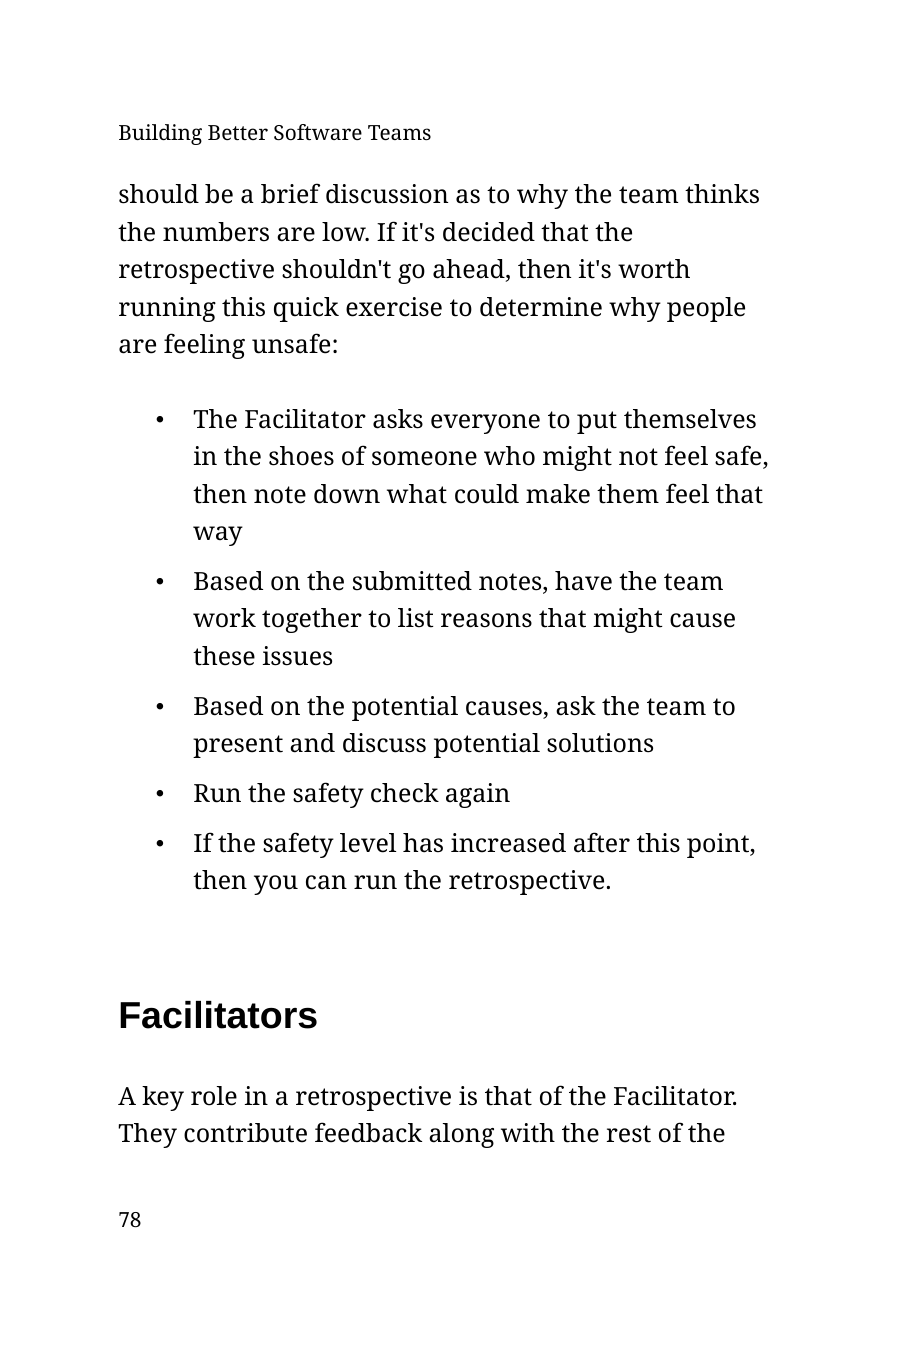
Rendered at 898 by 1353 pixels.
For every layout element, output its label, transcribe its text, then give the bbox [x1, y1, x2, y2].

list Based on the submitted notes, have the team work together to list reasons that might cause these issues [156, 563, 779, 672]
text should be a brief discussion as to why the team thinks the numbers are low. If it's decided that the retrospective shouldn't go ahead, then it's worth running this quick exercise to determine why people are feeling unsafe: [118, 177, 779, 361]
text A key role in a retrospective is that of the Facilitator. They contribute feedback along with the rest of the [118, 1078, 779, 1150]
subtitle Facilitators [118, 993, 779, 1037]
list If the safety level has increased after this point, then you can run the retrospective. [156, 825, 779, 897]
list Run the safety check again [156, 776, 779, 809]
list Based on the potential causes, ask the team to present and discuss potential solutions [156, 688, 779, 760]
list The Facilitator asks everyone to put themselves in the shoes of someone who might not feel safe, then note down what could make them feel that way [156, 401, 779, 548]
